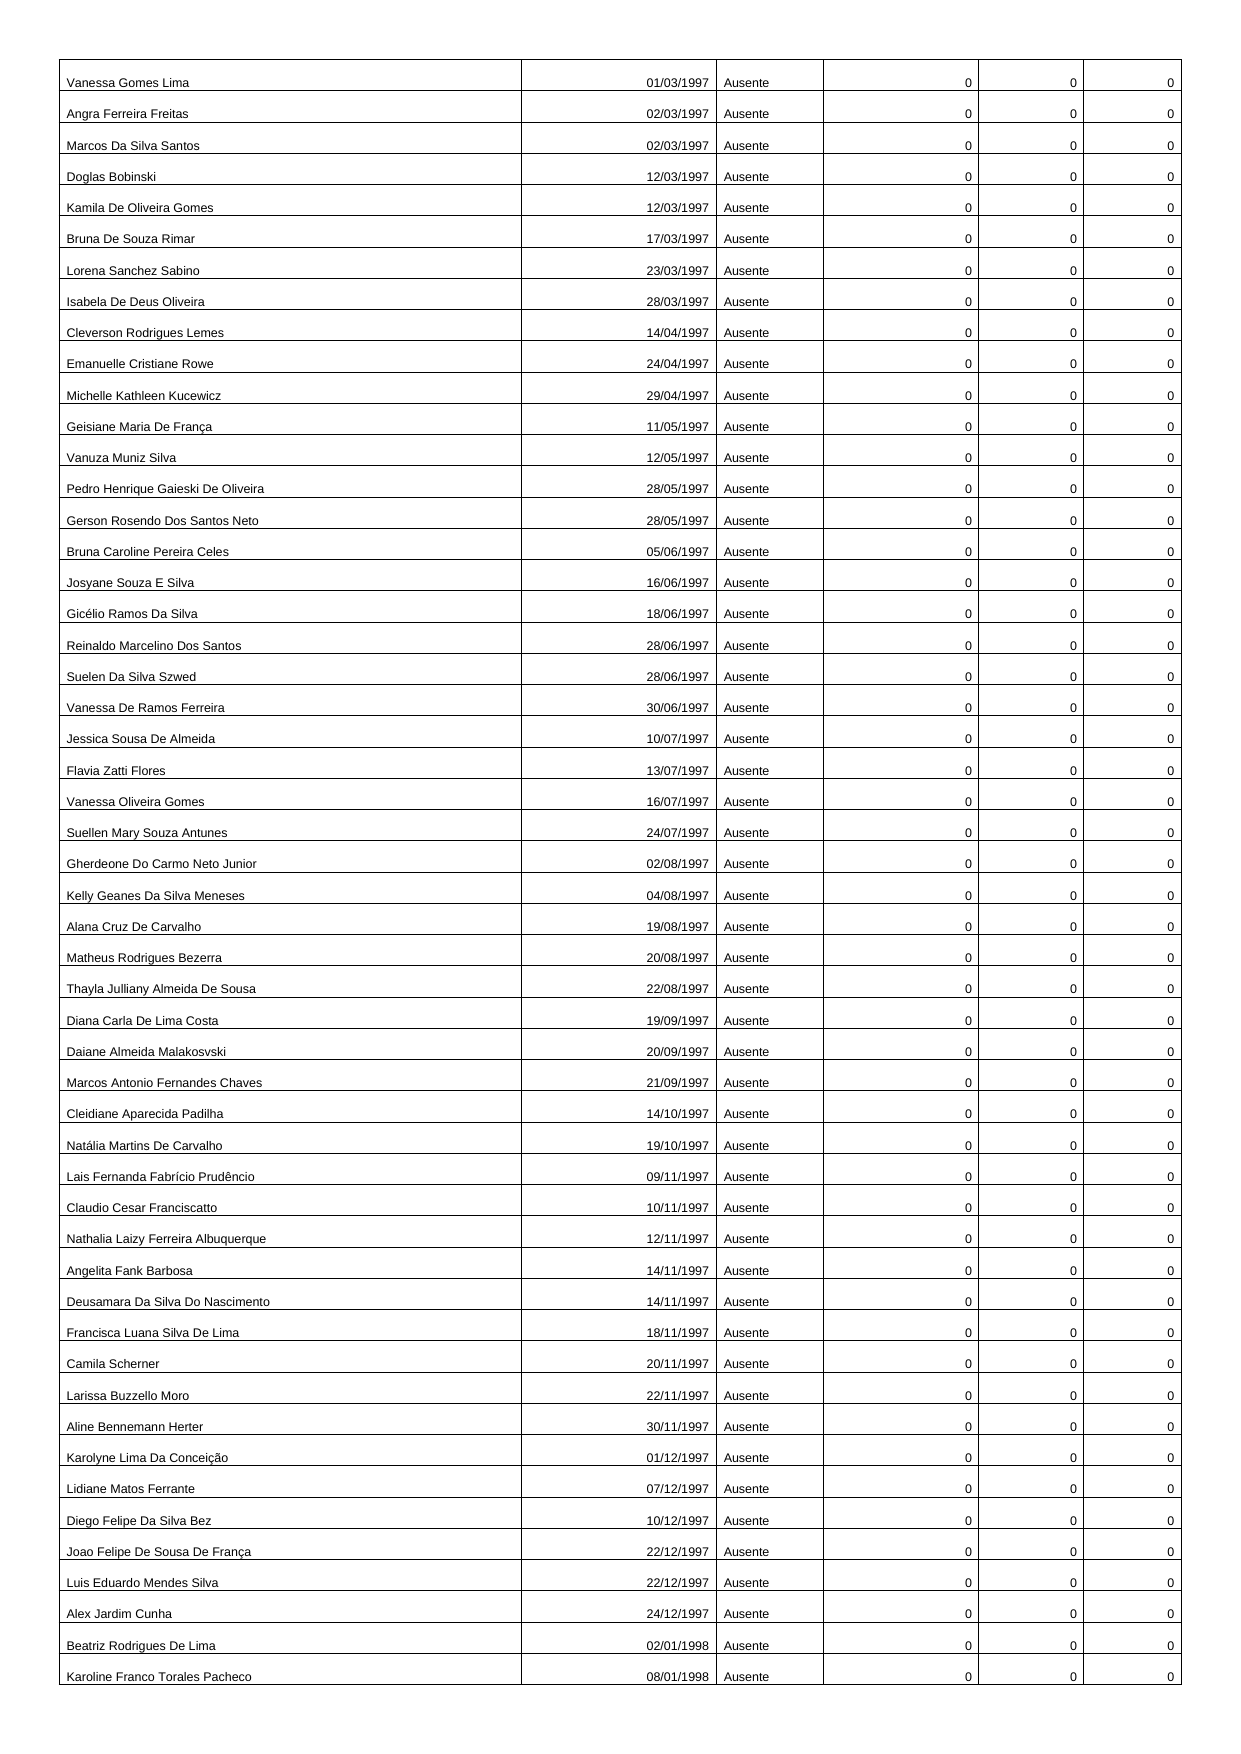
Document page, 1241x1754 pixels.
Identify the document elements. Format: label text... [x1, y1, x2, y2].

table_cell Bruna De Souza Rimar [60, 216, 521, 247]
table_cell 0 [1084, 123, 1181, 153]
table_cell 0 [979, 654, 1083, 684]
table_cell 20/09/1997 [522, 1029, 716, 1059]
table_cell 0 [824, 779, 978, 809]
table_cell 10/12/1997 [522, 1498, 716, 1528]
table_cell 0 [1084, 1529, 1181, 1559]
table_cell Ausente [717, 185, 823, 215]
table_cell 0 [824, 685, 978, 715]
table_cell 0 [824, 1591, 978, 1622]
table_cell 0 [979, 1466, 1083, 1497]
table_cell Ausente [717, 1623, 823, 1653]
table_cell Ausente [717, 123, 823, 153]
table_cell 0 [979, 841, 1083, 872]
table_cell Ausente [717, 779, 823, 809]
table_cell Ausente [717, 248, 823, 278]
table_cell 0 [824, 1341, 978, 1372]
table_cell 01/03/1997 [522, 60, 716, 90]
table_cell Kamila De Oliveira Gomes [60, 185, 521, 215]
table_cell 23/03/1997 [522, 248, 716, 278]
table_cell 0 [1084, 1029, 1181, 1059]
table_cell 0 [1084, 498, 1181, 528]
table_cell Ausente [717, 716, 823, 747]
table_cell Deusamara Da Silva Do Nascimento [60, 1279, 521, 1309]
table_cell Ausente [717, 1435, 823, 1465]
table_cell 0 [979, 279, 1083, 309]
table_cell 09/11/1997 [522, 1154, 716, 1184]
table_cell Ausente [717, 1279, 823, 1309]
table_cell Ausente [717, 498, 823, 528]
table_cell Ausente [717, 1123, 823, 1153]
table_cell 14/10/1997 [522, 1091, 716, 1122]
table_cell 0 [979, 1185, 1083, 1215]
table_cell 0 [824, 154, 978, 184]
table_cell 0 [824, 248, 978, 278]
table_cell Ausente [717, 154, 823, 184]
table_cell 0 [824, 1279, 978, 1309]
table_cell Ausente [717, 1060, 823, 1090]
table_cell Daiane Almeida Malakosvski [60, 1029, 521, 1059]
table_cell Ausente [717, 1216, 823, 1247]
table_cell 0 [979, 1404, 1083, 1434]
table_cell 0 [824, 185, 978, 215]
table_cell 0 [1084, 1560, 1181, 1590]
table_cell Ausente [717, 935, 823, 965]
table_cell 0 [979, 248, 1083, 278]
table_cell 01/12/1997 [522, 1435, 716, 1465]
table_cell 02/08/1997 [522, 841, 716, 872]
table_cell Vanessa De Ramos Ferreira [60, 685, 521, 715]
table_cell 0 [979, 373, 1083, 403]
table_cell 0 [824, 1248, 978, 1278]
table_cell Isabela De Deus Oliveira [60, 279, 521, 309]
table_cell 0 [1084, 716, 1181, 747]
table_cell 28/05/1997 [522, 466, 716, 497]
table_cell 0 [979, 1310, 1083, 1340]
table_cell 16/06/1997 [522, 560, 716, 590]
table_cell 28/03/1997 [522, 279, 716, 309]
table_cell Flavia Zatti Flores [60, 748, 521, 778]
table_cell Ausente [717, 1185, 823, 1215]
table_cell Karolyne Lima Da Conceição [60, 1435, 521, 1465]
table_cell 14/04/1997 [522, 310, 716, 340]
table_cell 0 [979, 310, 1083, 340]
table_cell 0 [1084, 1341, 1181, 1372]
table_cell Ausente [717, 1248, 823, 1278]
table_cell 0 [1084, 591, 1181, 622]
table_cell 0 [1084, 60, 1181, 90]
table_cell 22/12/1997 [522, 1560, 716, 1590]
table_cell 0 [1084, 748, 1181, 778]
table_cell Natália Martins De Carvalho [60, 1123, 521, 1153]
table_cell 02/03/1997 [522, 123, 716, 153]
table_cell 0 [824, 654, 978, 684]
table_cell Geisiane Maria De França [60, 404, 521, 434]
table_cell 11/05/1997 [522, 404, 716, 434]
table_cell 0 [1084, 998, 1181, 1028]
table_cell 0 [1084, 841, 1181, 872]
table_cell 0 [979, 935, 1083, 965]
table_cell Ausente [717, 873, 823, 903]
table_cell 18/11/1997 [522, 1310, 716, 1340]
table_cell 0 [1084, 529, 1181, 559]
table_cell 0 [979, 560, 1083, 590]
table_cell 0 [1084, 1591, 1181, 1622]
table_cell 0 [1084, 654, 1181, 684]
table_cell Ausente [717, 279, 823, 309]
table_cell Ausente [717, 60, 823, 90]
table_cell 28/06/1997 [522, 654, 716, 684]
table_cell 0 [824, 123, 978, 153]
table_cell 13/07/1997 [522, 748, 716, 778]
table_cell 28/06/1997 [522, 623, 716, 653]
table_cell 24/12/1997 [522, 1591, 716, 1622]
table_cell 0 [1084, 935, 1181, 965]
table_cell 0 [979, 123, 1083, 153]
table_cell 0 [824, 60, 978, 90]
table_cell Doglas Bobinski [60, 154, 521, 184]
table_cell 0 [824, 841, 978, 872]
table_cell 14/11/1997 [522, 1279, 716, 1309]
table_cell 0 [979, 998, 1083, 1028]
table_cell 0 [824, 560, 978, 590]
table_cell Ausente [717, 560, 823, 590]
table_cell Gerson Rosendo Dos Santos Neto [60, 498, 521, 528]
table_cell Gherdeone Do Carmo Neto Junior [60, 841, 521, 872]
table_cell 0 [979, 748, 1083, 778]
table_cell 0 [979, 341, 1083, 372]
table_cell 0 [1084, 1091, 1181, 1122]
table_cell Camila Scherner [60, 1341, 521, 1372]
table_cell 0 [824, 935, 978, 965]
table_cell 0 [1084, 1373, 1181, 1403]
table_cell 0 [979, 1216, 1083, 1247]
table_cell Ausente [717, 1404, 823, 1434]
table_cell 0 [824, 1185, 978, 1215]
table_cell 0 [1084, 216, 1181, 247]
table_cell 0 [1084, 404, 1181, 434]
table_cell Ausente [717, 466, 823, 497]
table_cell 0 [824, 1373, 978, 1403]
table_cell 08/01/1998 [522, 1654, 716, 1684]
table_cell 0 [1084, 685, 1181, 715]
table_cell 19/09/1997 [522, 998, 716, 1028]
table_cell Emanuelle Cristiane Rowe [60, 341, 521, 372]
table_cell Pedro Henrique Gaieski De Oliveira [60, 466, 521, 497]
table_cell Reinaldo Marcelino Dos Santos [60, 623, 521, 653]
table_cell Ausente [717, 841, 823, 872]
table_cell 0 [1084, 466, 1181, 497]
table_cell 0 [979, 1560, 1083, 1590]
table_cell Ausente [717, 1310, 823, 1340]
table_cell Ausente [717, 904, 823, 934]
table_cell 0 [1084, 1654, 1181, 1684]
table_cell Suellen Mary Souza Antunes [60, 810, 521, 840]
table_cell Ausente [717, 435, 823, 465]
table_cell Suelen Da Silva Szwed [60, 654, 521, 684]
table_cell 0 [979, 904, 1083, 934]
table_cell 16/07/1997 [522, 779, 716, 809]
table_cell 0 [979, 810, 1083, 840]
table_cell 0 [1084, 435, 1181, 465]
table_cell 0 [979, 1279, 1083, 1309]
table_cell 0 [979, 716, 1083, 747]
table_cell Ausente [717, 1373, 823, 1403]
table_cell 0 [979, 1498, 1083, 1528]
table_cell Gicélio Ramos Da Silva [60, 591, 521, 622]
table_cell Ausente [717, 1560, 823, 1590]
table_cell 0 [824, 1654, 978, 1684]
table_cell Bruna Caroline Pereira Celes [60, 529, 521, 559]
table_cell 0 [1084, 966, 1181, 997]
table_cell Ausente [717, 91, 823, 122]
table_cell Lorena Sanchez Sabino [60, 248, 521, 278]
table_cell 0 [1084, 1466, 1181, 1497]
table_cell Ausente [717, 1091, 823, 1122]
table_cell 22/08/1997 [522, 966, 716, 997]
table_cell 0 [1084, 279, 1181, 309]
table_cell Alex Jardim Cunha [60, 1591, 521, 1622]
table_cell Ausente [717, 529, 823, 559]
table_cell 02/03/1997 [522, 91, 716, 122]
table_cell 0 [979, 435, 1083, 465]
table_cell 0 [824, 529, 978, 559]
table_cell 0 [979, 1591, 1083, 1622]
table_cell 0 [824, 998, 978, 1028]
table_cell 19/10/1997 [522, 1123, 716, 1153]
table_cell Cleidiane Aparecida Padilha [60, 1091, 521, 1122]
table_cell Ausente [717, 966, 823, 997]
table_cell Ausente [717, 373, 823, 403]
table_cell 20/08/1997 [522, 935, 716, 965]
table_cell 0 [824, 1154, 978, 1184]
table_cell Aline Bennemann Herter [60, 1404, 521, 1434]
table_cell 0 [1084, 810, 1181, 840]
table_cell Vanessa Oliveira Gomes [60, 779, 521, 809]
table_cell Kelly Geanes Da Silva Meneses [60, 873, 521, 903]
table_cell 0 [824, 1060, 978, 1090]
table_cell 0 [1084, 1279, 1181, 1309]
table_cell 0 [824, 216, 978, 247]
table_cell Vanessa Gomes Lima [60, 60, 521, 90]
table_cell 18/06/1997 [522, 591, 716, 622]
table_cell 02/01/1998 [522, 1623, 716, 1653]
table_cell 0 [824, 466, 978, 497]
table_cell 0 [824, 1560, 978, 1590]
table_cell 0 [1084, 1248, 1181, 1278]
table_cell Josyane Souza E Silva [60, 560, 521, 590]
table_cell Alana Cruz De Carvalho [60, 904, 521, 934]
table_cell 0 [979, 498, 1083, 528]
table_cell 0 [824, 1123, 978, 1153]
table_cell Matheus Rodrigues Bezerra [60, 935, 521, 965]
table_cell 0 [824, 1498, 978, 1528]
table_cell 0 [1084, 341, 1181, 372]
table_cell 0 [979, 1091, 1083, 1122]
table_cell Jessica Sousa De Almeida [60, 716, 521, 747]
table_cell Ausente [717, 1154, 823, 1184]
table_cell 19/08/1997 [522, 904, 716, 934]
table_cell 0 [979, 1529, 1083, 1559]
table_cell 0 [824, 341, 978, 372]
table_cell 0 [979, 216, 1083, 247]
table_cell 0 [824, 873, 978, 903]
table_cell Luis Eduardo Mendes Silva [60, 1560, 521, 1590]
table_cell 0 [979, 466, 1083, 497]
table_cell 24/07/1997 [522, 810, 716, 840]
table_cell 0 [824, 1216, 978, 1247]
table_cell 0 [979, 779, 1083, 809]
table_cell 0 [1084, 1060, 1181, 1090]
table_cell 0 [979, 60, 1083, 90]
table_cell 0 [824, 1091, 978, 1122]
table_cell Cleverson Rodrigues Lemes [60, 310, 521, 340]
table_cell 0 [979, 873, 1083, 903]
table_cell 0 [979, 1029, 1083, 1059]
table_cell Ausente [717, 1654, 823, 1684]
table_cell 0 [1084, 1154, 1181, 1184]
table_cell 0 [824, 623, 978, 653]
table_cell 30/11/1997 [522, 1404, 716, 1434]
table_cell 0 [1084, 310, 1181, 340]
table_cell 24/04/1997 [522, 341, 716, 372]
table_cell 0 [1084, 248, 1181, 278]
table_cell 0 [1084, 1623, 1181, 1653]
table_cell 0 [1084, 623, 1181, 653]
table_cell 0 [1084, 154, 1181, 184]
table_cell Lais Fernanda Fabrício Prudêncio [60, 1154, 521, 1184]
table_cell 0 [979, 154, 1083, 184]
table_cell 0 [1084, 560, 1181, 590]
table_cell 0 [1084, 873, 1181, 903]
table_cell 0 [824, 1529, 978, 1559]
table_cell 0 [824, 1623, 978, 1653]
table_cell 0 [824, 1404, 978, 1434]
table_cell 0 [824, 716, 978, 747]
table_cell 0 [824, 1466, 978, 1497]
table_cell 0 [824, 591, 978, 622]
table_cell 0 [979, 404, 1083, 434]
table_cell Ausente [717, 623, 823, 653]
table_cell Nathalia Laizy Ferreira Albuquerque [60, 1216, 521, 1247]
table_cell 0 [979, 623, 1083, 653]
table_cell Vanuza Muniz Silva [60, 435, 521, 465]
table_cell Ausente [717, 1498, 823, 1528]
table_cell 22/11/1997 [522, 1373, 716, 1403]
table_cell 12/05/1997 [522, 435, 716, 465]
table_cell 0 [1084, 1435, 1181, 1465]
table_cell 12/03/1997 [522, 154, 716, 184]
table_cell Ausente [717, 1029, 823, 1059]
table_cell Claudio Cesar Franciscatto [60, 1185, 521, 1215]
table_cell 0 [1084, 779, 1181, 809]
table_cell Ausente [717, 685, 823, 715]
table_cell 04/08/1997 [522, 873, 716, 903]
table_cell 0 [824, 966, 978, 997]
table_cell 05/06/1997 [522, 529, 716, 559]
table_cell Diego Felipe Da Silva Bez [60, 1498, 521, 1528]
table_cell Angra Ferreira Freitas [60, 91, 521, 122]
table_cell 17/03/1997 [522, 216, 716, 247]
table_cell Ausente [717, 216, 823, 247]
table_cell 0 [824, 373, 978, 403]
table_cell 0 [1084, 1498, 1181, 1528]
table_cell 0 [1084, 1404, 1181, 1434]
table_cell Joao Felipe De Sousa De França [60, 1529, 521, 1559]
table_cell Thayla Julliany Almeida De Sousa [60, 966, 521, 997]
table_cell Ausente [717, 591, 823, 622]
table_cell Ausente [717, 748, 823, 778]
table_cell 29/04/1997 [522, 373, 716, 403]
table_cell 12/11/1997 [522, 1216, 716, 1247]
table_cell 0 [979, 685, 1083, 715]
table_cell 0 [979, 1248, 1083, 1278]
table_cell 0 [979, 1060, 1083, 1090]
table_cell 0 [1084, 1123, 1181, 1153]
table_cell Francisca Luana Silva De Lima [60, 1310, 521, 1340]
table_cell 0 [824, 748, 978, 778]
table_cell 0 [979, 1154, 1083, 1184]
table_cell 10/07/1997 [522, 716, 716, 747]
table_cell 0 [979, 1123, 1083, 1153]
table_cell Marcos Antonio Fernandes Chaves [60, 1060, 521, 1090]
table_cell Angelita Fank Barbosa [60, 1248, 521, 1278]
table_cell 0 [979, 91, 1083, 122]
table_cell Ausente [717, 1341, 823, 1372]
table_cell Ausente [717, 1466, 823, 1497]
table_cell Beatriz Rodrigues De Lima [60, 1623, 521, 1653]
table_cell 0 [1084, 904, 1181, 934]
table_cell 10/11/1997 [522, 1185, 716, 1215]
table_cell 28/05/1997 [522, 498, 716, 528]
table_cell 0 [824, 1310, 978, 1340]
table_cell 0 [824, 279, 978, 309]
table_cell Ausente [717, 998, 823, 1028]
table_cell Diana Carla De Lima Costa [60, 998, 521, 1028]
table_cell 22/12/1997 [522, 1529, 716, 1559]
table_cell 14/11/1997 [522, 1248, 716, 1278]
table_cell 0 [824, 435, 978, 465]
table_cell 0 [979, 1654, 1083, 1684]
table_cell Ausente [717, 404, 823, 434]
table_cell 0 [1084, 1185, 1181, 1215]
table_cell 30/06/1997 [522, 685, 716, 715]
table_cell 0 [824, 498, 978, 528]
table_cell 0 [824, 810, 978, 840]
table_cell 0 [979, 1623, 1083, 1653]
table_cell Ausente [717, 310, 823, 340]
table_cell Ausente [717, 1591, 823, 1622]
table_cell 0 [824, 310, 978, 340]
table_cell Ausente [717, 654, 823, 684]
table_cell 0 [979, 185, 1083, 215]
table_cell 0 [824, 1029, 978, 1059]
table_cell 0 [1084, 1216, 1181, 1247]
table_cell Lidiane Matos Ferrante [60, 1466, 521, 1497]
table_cell 0 [1084, 373, 1181, 403]
table_cell 21/09/1997 [522, 1060, 716, 1090]
table_cell Marcos Da Silva Santos [60, 123, 521, 153]
table_cell Karoline Franco Torales Pacheco [60, 1654, 521, 1684]
table_cell 20/11/1997 [522, 1341, 716, 1372]
table_cell Ausente [717, 1529, 823, 1559]
table_cell 0 [824, 91, 978, 122]
table_cell 0 [979, 1373, 1083, 1403]
table_cell 0 [979, 966, 1083, 997]
table_cell 0 [979, 1341, 1083, 1372]
table_cell 0 [979, 591, 1083, 622]
table_cell 0 [824, 904, 978, 934]
table_cell 0 [824, 1435, 978, 1465]
table_cell 0 [1084, 91, 1181, 122]
table_cell 0 [1084, 1310, 1181, 1340]
table_cell 07/12/1997 [522, 1466, 716, 1497]
table_cell 0 [1084, 185, 1181, 215]
table_cell Michelle Kathleen Kucewicz [60, 373, 521, 403]
table_cell 12/03/1997 [522, 185, 716, 215]
table_cell 0 [824, 404, 978, 434]
table_cell Ausente [717, 341, 823, 372]
table_cell Ausente [717, 810, 823, 840]
table_cell Larissa Buzzello Moro [60, 1373, 521, 1403]
table_cell 0 [979, 529, 1083, 559]
table_cell 0 [979, 1435, 1083, 1465]
